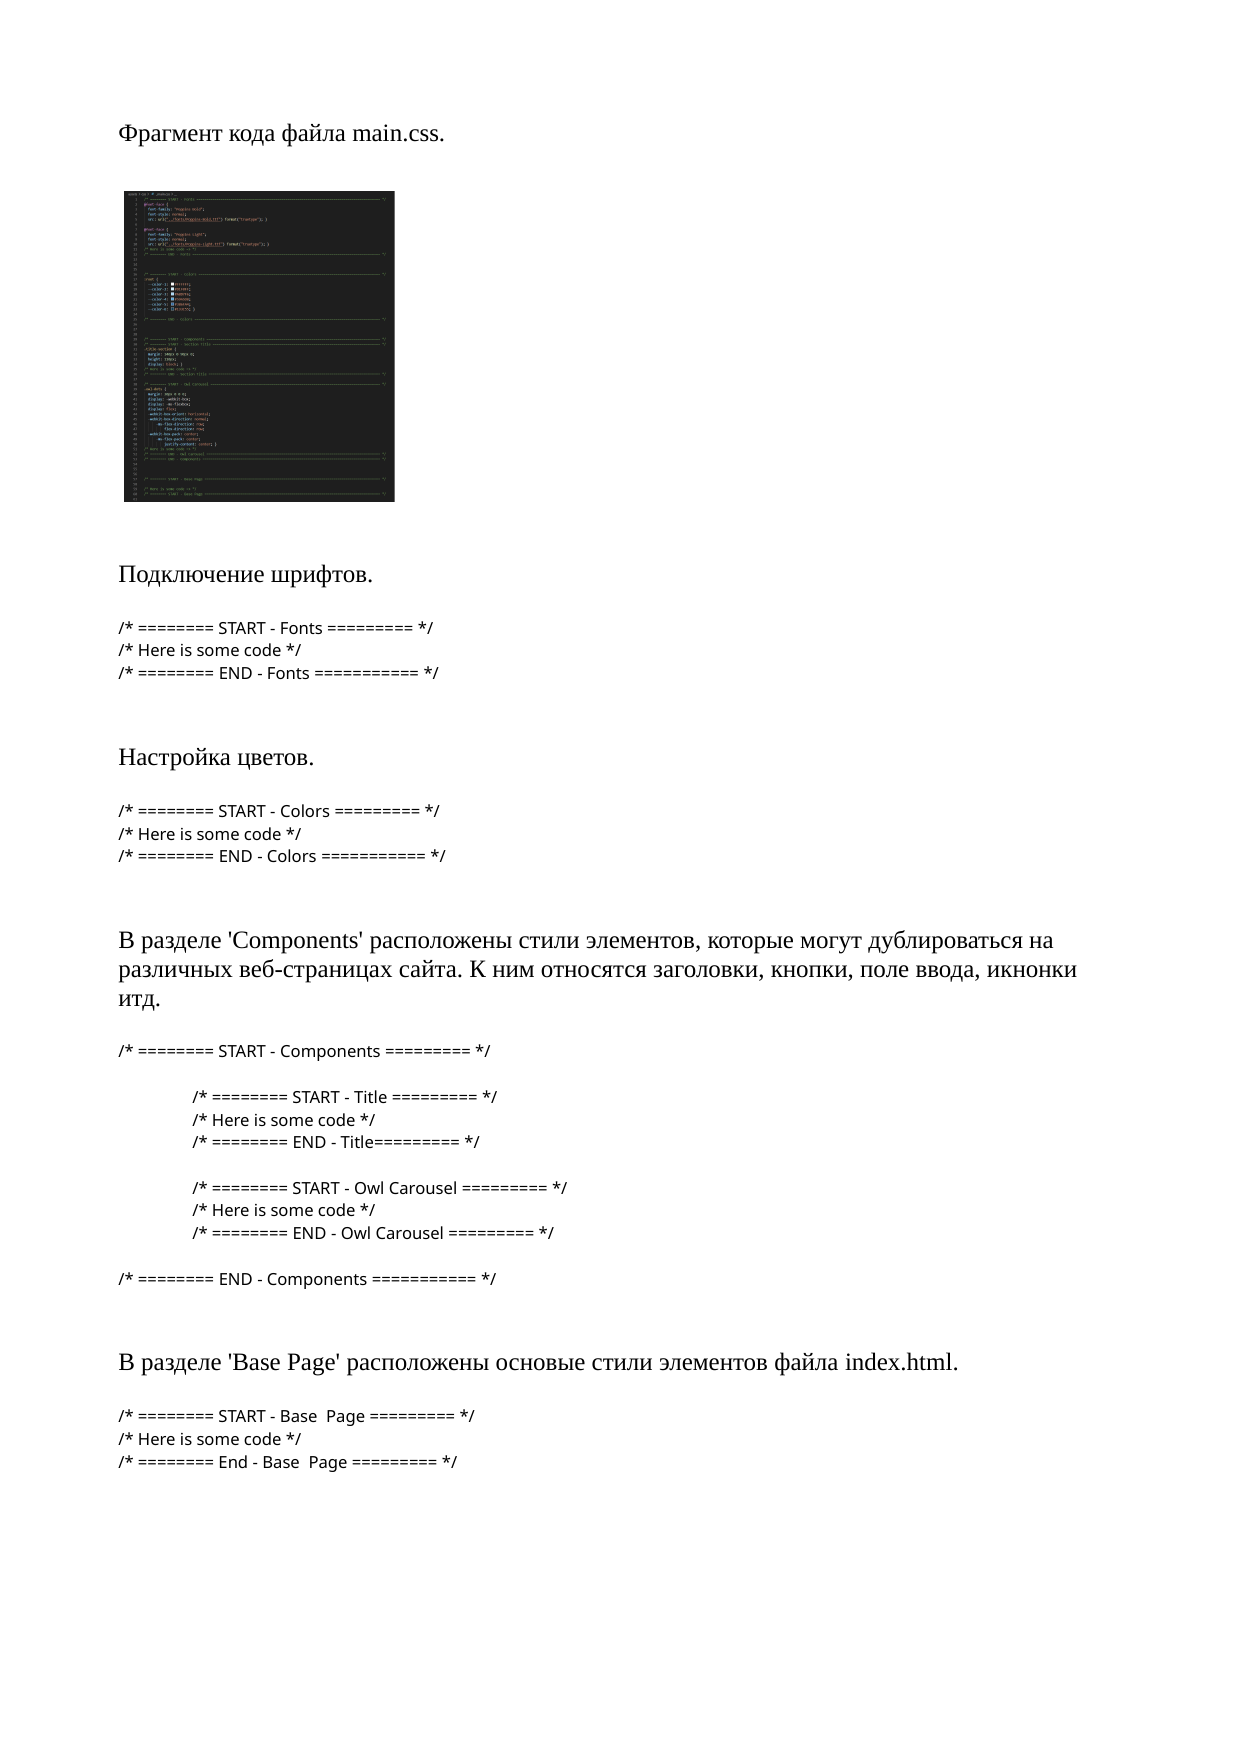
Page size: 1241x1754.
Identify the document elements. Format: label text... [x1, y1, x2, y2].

text Подключение шрифтов. [118, 559, 1122, 588]
text /* ======== START - Base Page ========= */ [118, 1405, 1122, 1428]
text /* Here is some code */ [118, 1199, 1122, 1222]
text /* Here is some code */ [118, 1108, 1122, 1131]
text /* ======== END - Fonts =========== */ [118, 662, 1122, 684]
text /* ======== End - Base Page ========= */ [118, 1450, 1122, 1473]
text /* ======== START - Fonts ========= */ [118, 616, 1122, 639]
text /* ======== END - Colors =========== */ [118, 845, 1122, 868]
text /* ======== END - Components =========== */ [118, 1267, 1122, 1290]
text Настройка цветов. [118, 742, 1122, 771]
text /* Here is some code */ [118, 822, 1122, 845]
text В разделе 'Base Page' расположены основые стили элементов файла index.html. [118, 1347, 1122, 1376]
text /* ======== START - Title ========= */ [118, 1086, 1122, 1108]
text /* Here is some code */ [118, 1428, 1122, 1450]
text /* ======== START - Components ========= */ [118, 1040, 1122, 1063]
text /* ======== END - Title========= */ [118, 1131, 1122, 1154]
text /* Here is some code */ [118, 639, 1122, 662]
text В разделе 'Components' расположены стили элементов, которые могут дублироваться на различных веб-страницах сайта. К ним относятся заголовки, кнопки, поле ввода, икнонки итд. [118, 925, 1122, 1011]
text /* ======== START - Owl Carousel ========= */ [118, 1176, 1122, 1199]
text /* ======== END - Owl Carousel ========= */ [118, 1222, 1122, 1244]
text Фрагмент кода файла main.css. [118, 118, 1122, 147]
text /* ======== START - Colors ========= */ [118, 799, 1122, 822]
picture [124, 191, 395, 502]
